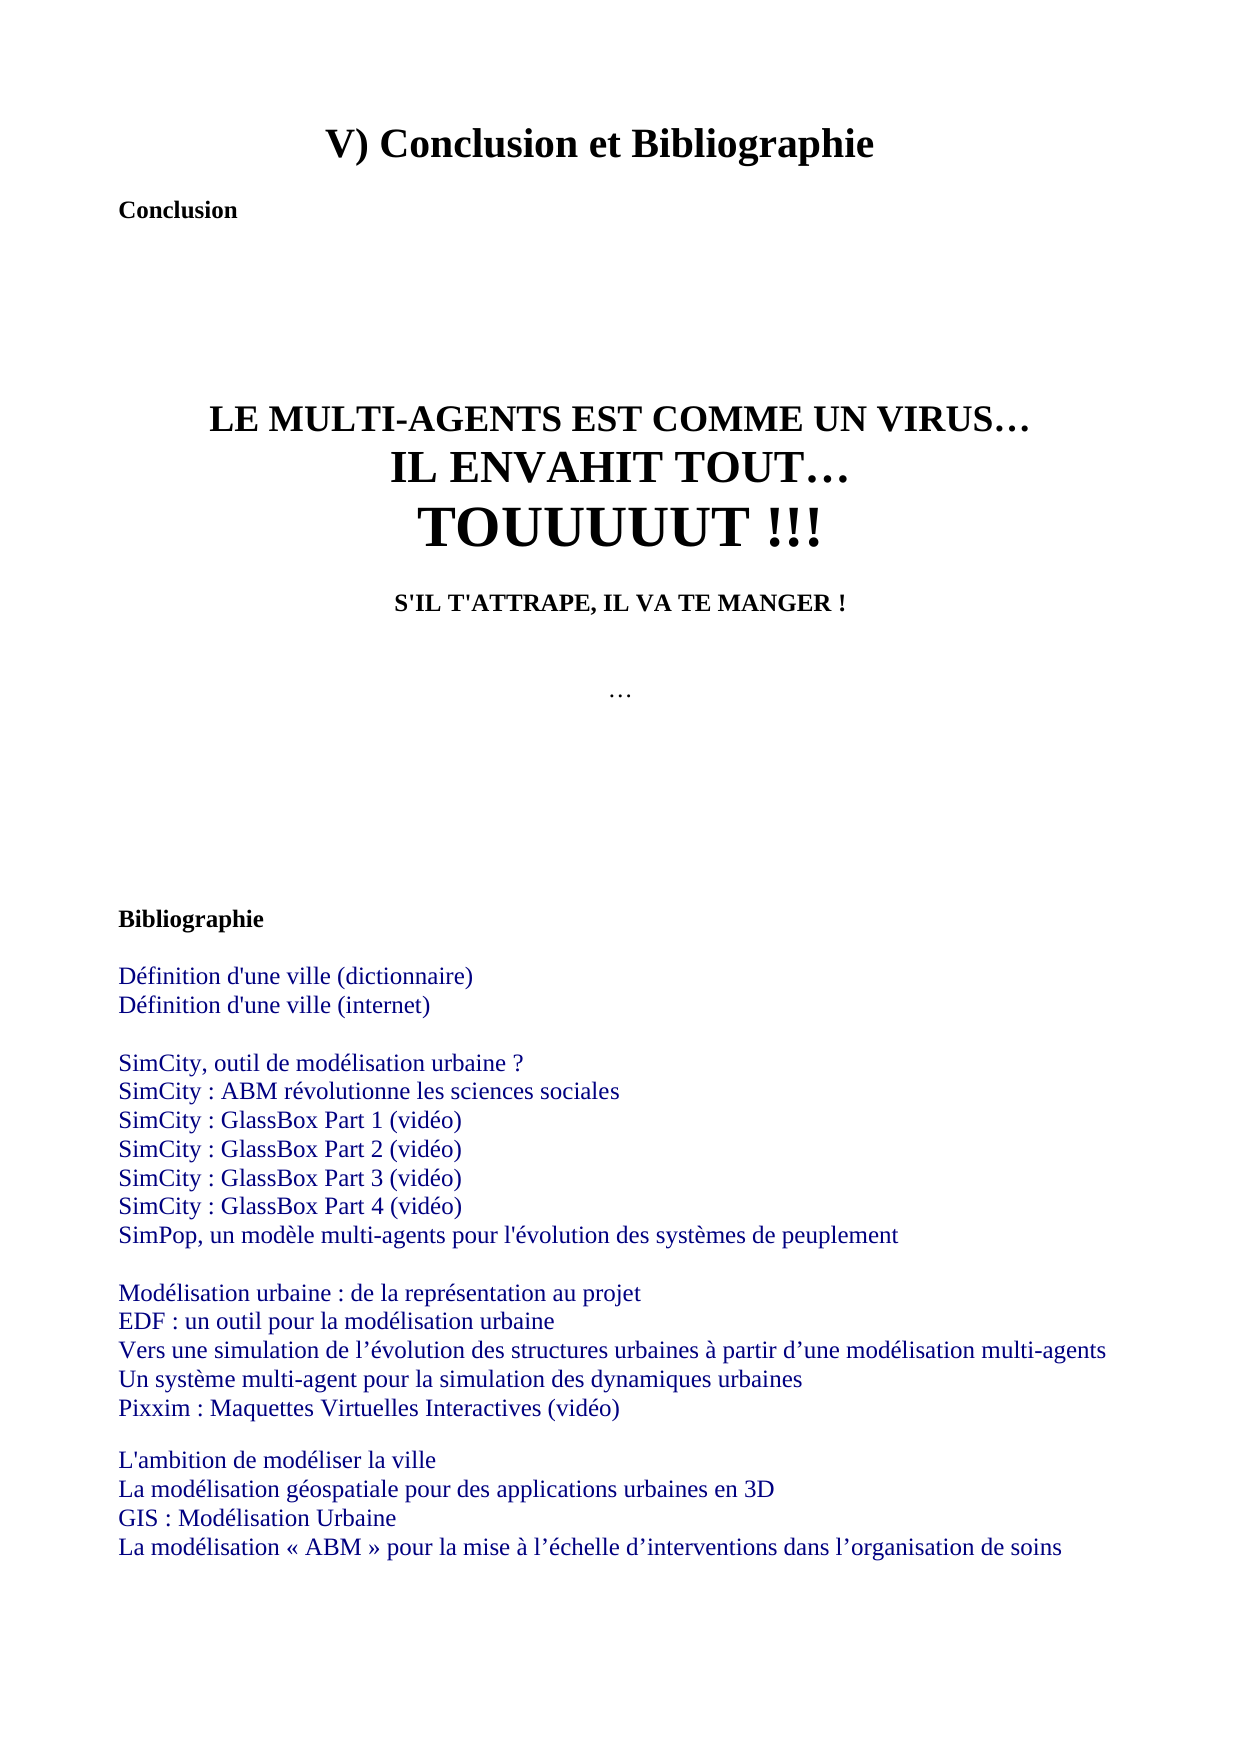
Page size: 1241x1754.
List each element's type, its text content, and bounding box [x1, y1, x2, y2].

text Conclusion [118, 195, 1122, 223]
text TOUUUUUT !!! [118, 492, 1122, 559]
text Un système multi-agent pour la simulation des dynamiques urbaines [118, 1364, 1122, 1393]
text Vers une simulation de l’évolution des structures urbaines à partir d’une modélisation multi-agents [118, 1335, 1122, 1364]
text Pixxim : Maquettes Virtuelles Interactives (vidéo) [118, 1393, 1122, 1421]
text Modélisation urbaine : de la représentation au projet [118, 1278, 1122, 1306]
text GIS : Modélisation Urbaine [118, 1503, 1122, 1532]
text La modélisation « ABM » pour la mise à l’échelle d’interventions dans l’organisation de soins [118, 1532, 1122, 1561]
text SimCity : GlassBox Part 3 (vidéo) [118, 1163, 1122, 1191]
text V) Conclusion et Bibliographie [118, 118, 1122, 166]
text S'IL T'ATTRAPE, IL VA TE MANGER ! [118, 588, 1122, 616]
text SimCity, outil de modélisation urbaine ? [118, 1048, 1122, 1076]
text IL ENVAHIT TOUT… [118, 439, 1122, 492]
text SimCity : GlassBox Part 2 (vidéo) [118, 1134, 1122, 1163]
text Définition d'une ville (dictionnaire) [118, 961, 1122, 990]
text L'ambition de modéliser la ville [118, 1446, 1122, 1474]
text SimCity : GlassBox Part 1 (vidéo) [118, 1105, 1122, 1134]
text LE MULTI-AGENTS EST COMME UN VIRUS… [118, 396, 1122, 439]
text SimPop, un modèle multi-agents pour l'évolution des systèmes de peuplement [118, 1220, 1122, 1249]
text Définition d'une ville (internet) [118, 990, 1122, 1019]
text Bibliographie [118, 904, 1122, 933]
text EDF : un outil pour la modélisation urbaine [118, 1306, 1122, 1335]
text … [118, 674, 1122, 703]
text SimCity : ABM révolutionne les sciences sociales [118, 1076, 1122, 1105]
text SimCity : GlassBox Part 4 (vidéo) [118, 1191, 1122, 1220]
text La modélisation géospatiale pour des applications urbaines en 3D [118, 1474, 1122, 1503]
